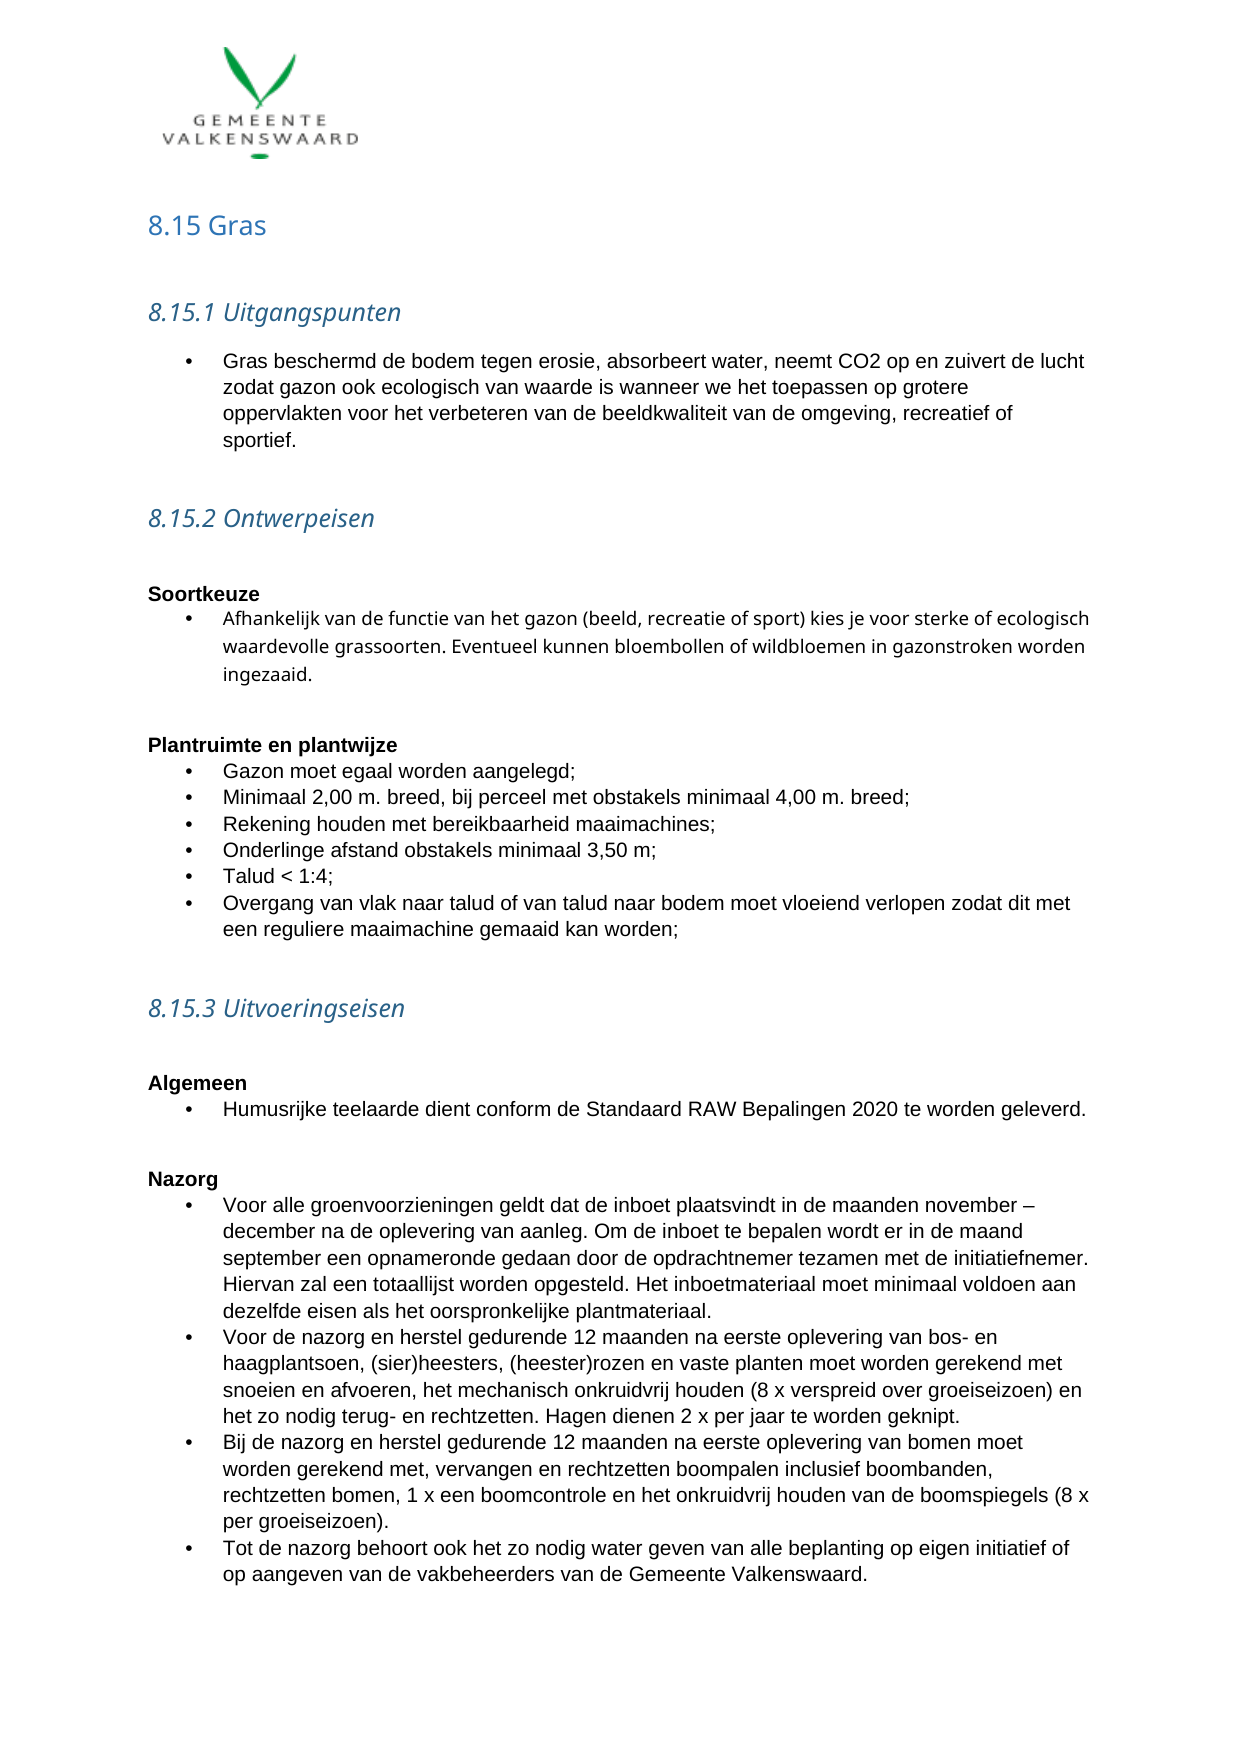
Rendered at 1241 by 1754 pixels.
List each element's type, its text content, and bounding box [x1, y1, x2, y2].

subtitle Ontwerpeisen [148, 501, 1093, 535]
list Bij de nazorg en herstel gedurende 12 maanden na eerste oplevering van bomen moet worden gerekend met, vervangen en rechtzetten boompalen inclusief boombanden, rechtzetten bomen, 1 x een boomcontrole en het onkruidvrij houden van de boomspiegels (8 x per groeiseizoen). [185, 1430, 1093, 1533]
list Afhankelijk van de functie van het gazon (beeld, recreatie of sport) kies je voor sterke of ecologisch waardevolle grassoorten. Eventueel kunnen bloembollen of wildbloemen in gazonstroken worden ingezaaid. [185, 605, 1093, 687]
text Nazorg [148, 1167, 1093, 1191]
list Voor alle groenvoorzieningen geldt dat de inboet plaatsvindt in de maanden november –december na de oplevering van aanleg. Om de inboet te bepalen wordt er in de maand september een opnameronde gedaan door de opdrachtnemer tezamen met de initiatiefnemer. Hiervan zal een totaallijst worden opgesteld. Het inboetmateriaal moet minimaal voldoen aan dezelfde eisen als het oorspronkelijke plantmateriaal. [185, 1193, 1093, 1322]
list Overgang van vlak naar talud of van talud naar bodem moet vloeiend verlopen zodat dit met een reguliere maaimachine gemaaid kan worden; [185, 891, 1093, 941]
list Minimaal 2,00 m. breed, bij perceel met obstakels minimaal 4,00 m. breed; [185, 785, 1093, 809]
text Algemeen [148, 1071, 1093, 1095]
list Onderlinge afstand obstakels minimaal 3,50 m; [185, 838, 1093, 862]
list Tot de nazorg behoort ook het zo nodig water geven van alle beplanting op eigen initiatief of op aangeven van de vakbeheerders van de Gemeente Valkenswaard. [185, 1536, 1093, 1586]
subtitle Uitgangspunten [148, 294, 1093, 328]
list Rekening houden met bereikbaarheid maaimachines; [185, 812, 1093, 836]
text Soortkeuze [148, 581, 1093, 605]
list Gazon moet egaal worden aangelegd; [185, 759, 1093, 783]
list Gras beschermd de bodem tegen erosie, absorbeert water, neemt CO2 op en zuivert de lucht zodat gazon ook ecologisch van waarde is wanneer we het toepassen op grotere oppervlakten voor het verbeteren van de beeldkwaliteit van de omgeving, recreatief of sportief. [185, 348, 1093, 451]
list Voor de nazorg en herstel gedurende 12 maanden na eerste oplevering van bos- en haagplantsoen, (sier)heesters, (heester)rozen en vaste planten moet worden gerekend met snoeien en afvoeren, het mechanisch onkruidvrij houden (8 x verspreid over groeiseizoen) en het zo nodig terug- en rechtzetten. Hagen dienen 2 x per jaar te worden geknipt. [185, 1325, 1093, 1428]
list Talud < 1:4; [185, 864, 1093, 888]
subtitle Uitvoeringseisen [148, 991, 1093, 1024]
list Humusrijke teelaarde dient conform de Standaard RAW Bepalingen 2020 te worden geleverd. [185, 1097, 1093, 1121]
subtitle Gras [148, 207, 1093, 243]
text Plantruimte en plantwijze [148, 732, 1093, 756]
